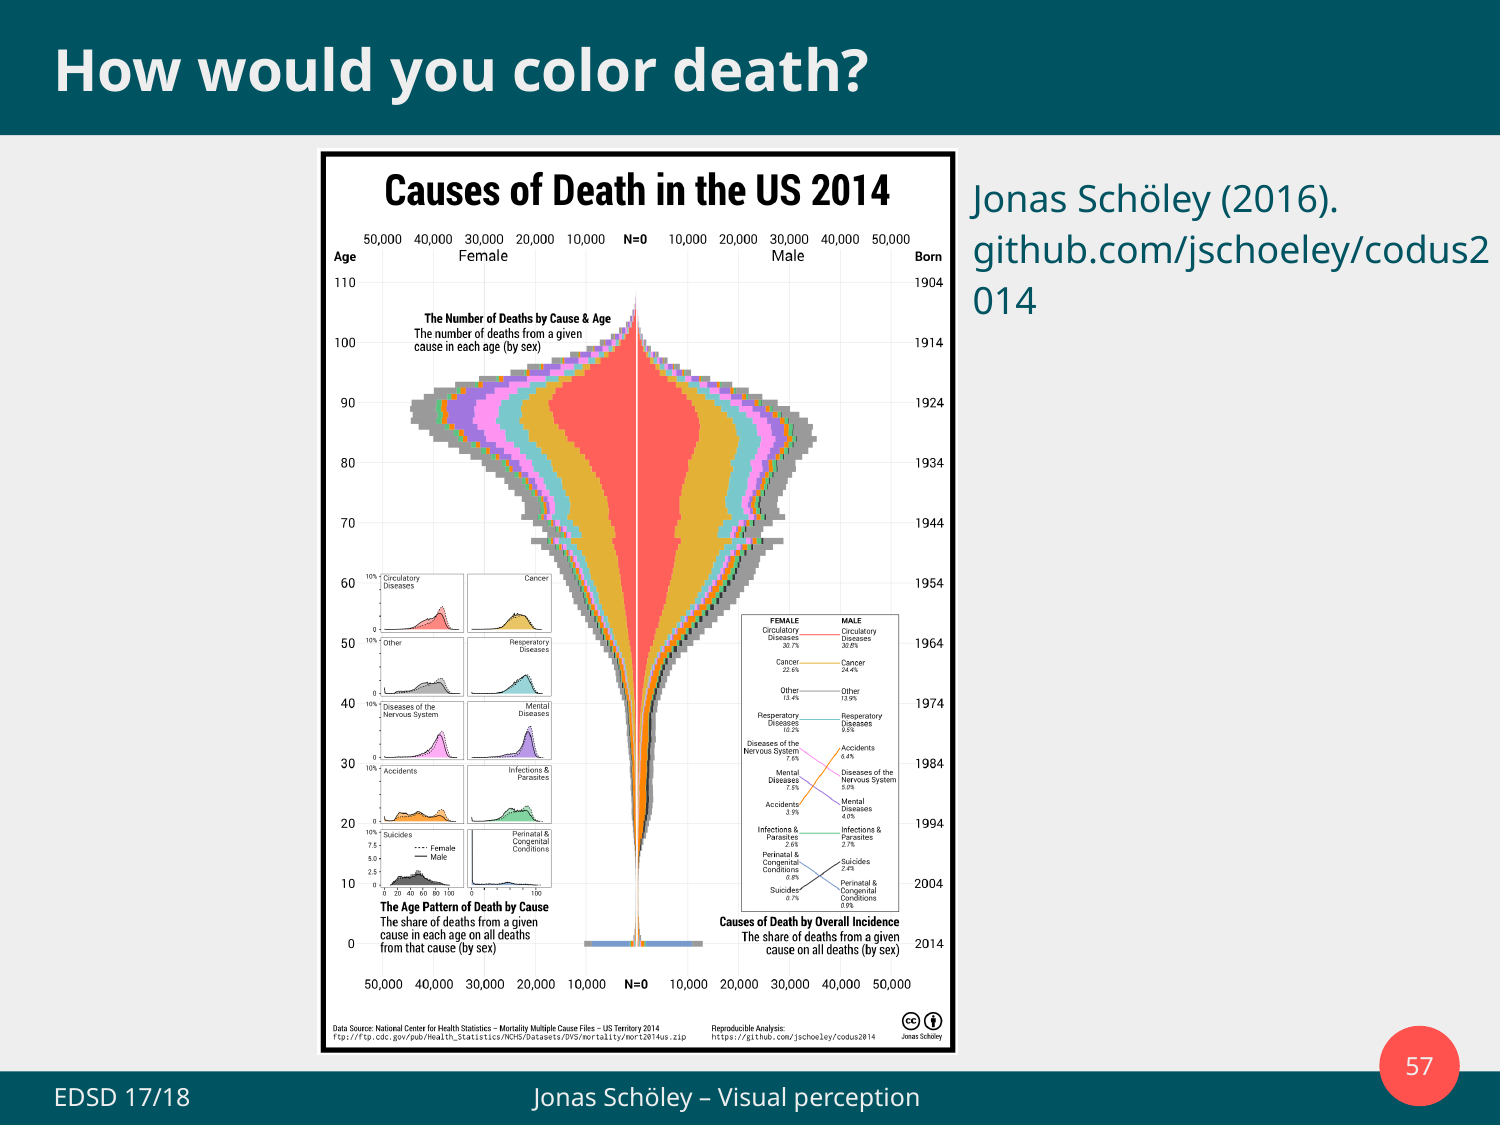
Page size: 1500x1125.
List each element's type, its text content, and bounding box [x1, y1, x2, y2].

text_box Jonas Schöley (2016). github.com/jschoeley/codus2014 [957, 164, 1500, 329]
picture [317, 148, 958, 1055]
title How would you color death? [53, 0, 1447, 141]
